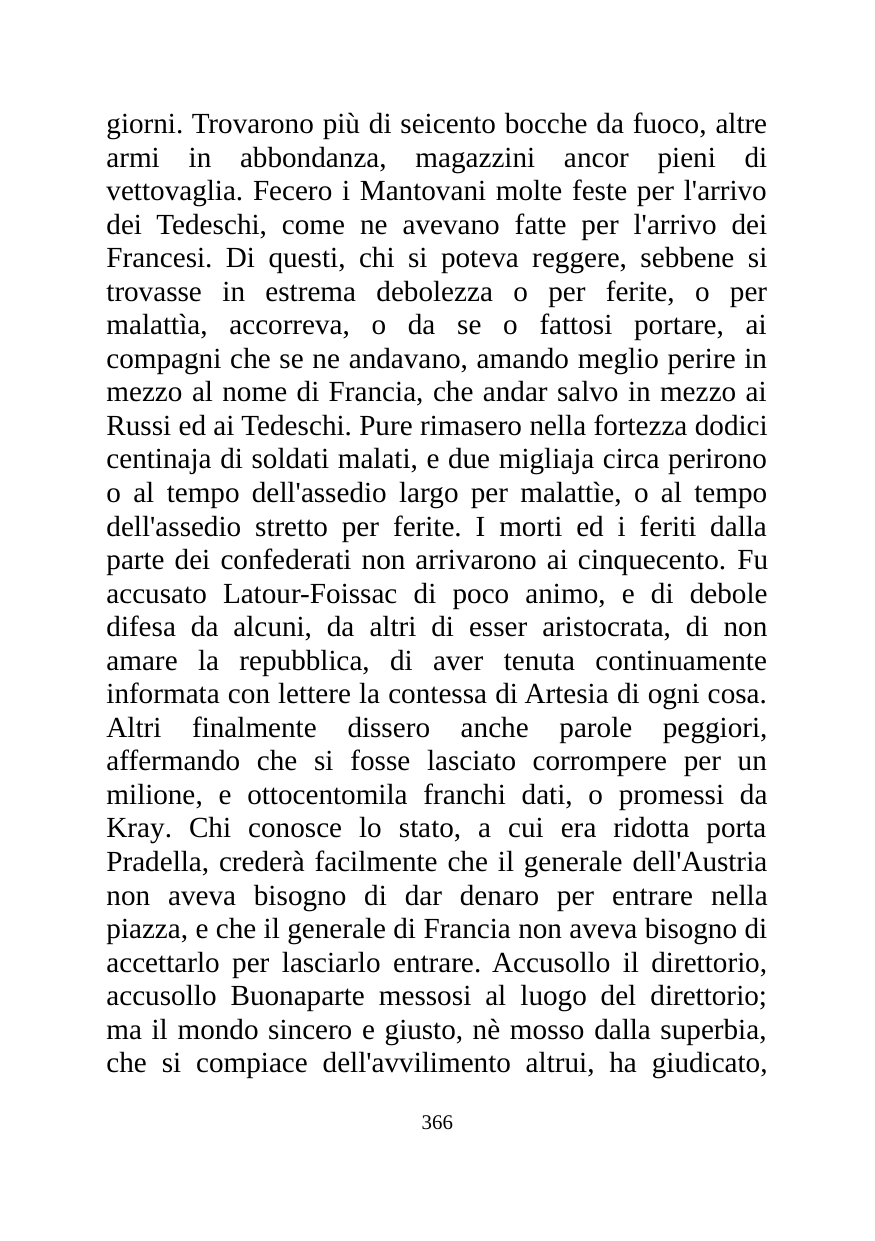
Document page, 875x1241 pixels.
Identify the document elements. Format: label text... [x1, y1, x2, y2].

text giorni. Trovarono più di seicento bocche da fuoco, altre armi in abbondanza, magazzini ancor pieni di vettovaglia. Fecero i Mantovani molte feste per l'arrivo dei Tedeschi, come ne avevano fatte per l'arrivo dei Francesi. Di questi, chi si poteva reggere, sebbene si trovasse in estrema debolezza o per ferite, o per malattìa, accorreva, o da se o fattosi portare, ai compagni che se ne andavano, amando meglio perire in mezzo al nome di Francia, che andar salvo in mezzo ai Russi ed ai Tedeschi. Pure rimasero nella fortezza dodici centinaja di soldati malati, e due migliaja circa perirono o al tempo dell'assedio largo per malattìe, o al tempo dell'assedio stretto per ferite. I morti ed i feriti dalla parte dei confederati non arrivarono ai cinquecento. Fu accusato Latour-Foissac di poco animo, e di debole difesa da alcuni, da altri di esser aristocrata, di non amare la repubblica, di aver tenuta continuamente informata con lettere la contessa di Artesia di ogni cosa. Altri finalmente dissero anche parole peggiori, affermando che si fosse lasciato corrompere per un milione, e ottocentomila franchi dati, o promessi da Kray. Chi conosce lo stato, a cui era ridotta porta Pradella, crederà facilmente che il generale dell'Austria non aveva bisogno di dar denaro per entrare nella piazza, e che il generale di Francia non aveva bisogno di accettarlo per lasciarlo entrare. Accusollo il direttorio, accusollo Buonaparte messosi al luogo del direttorio; ma il mondo sincero e giusto, nè mosso dalla superbia, che si compiace dell'avvilimento altrui, ha giudicato, [106, 106, 768, 1079]
